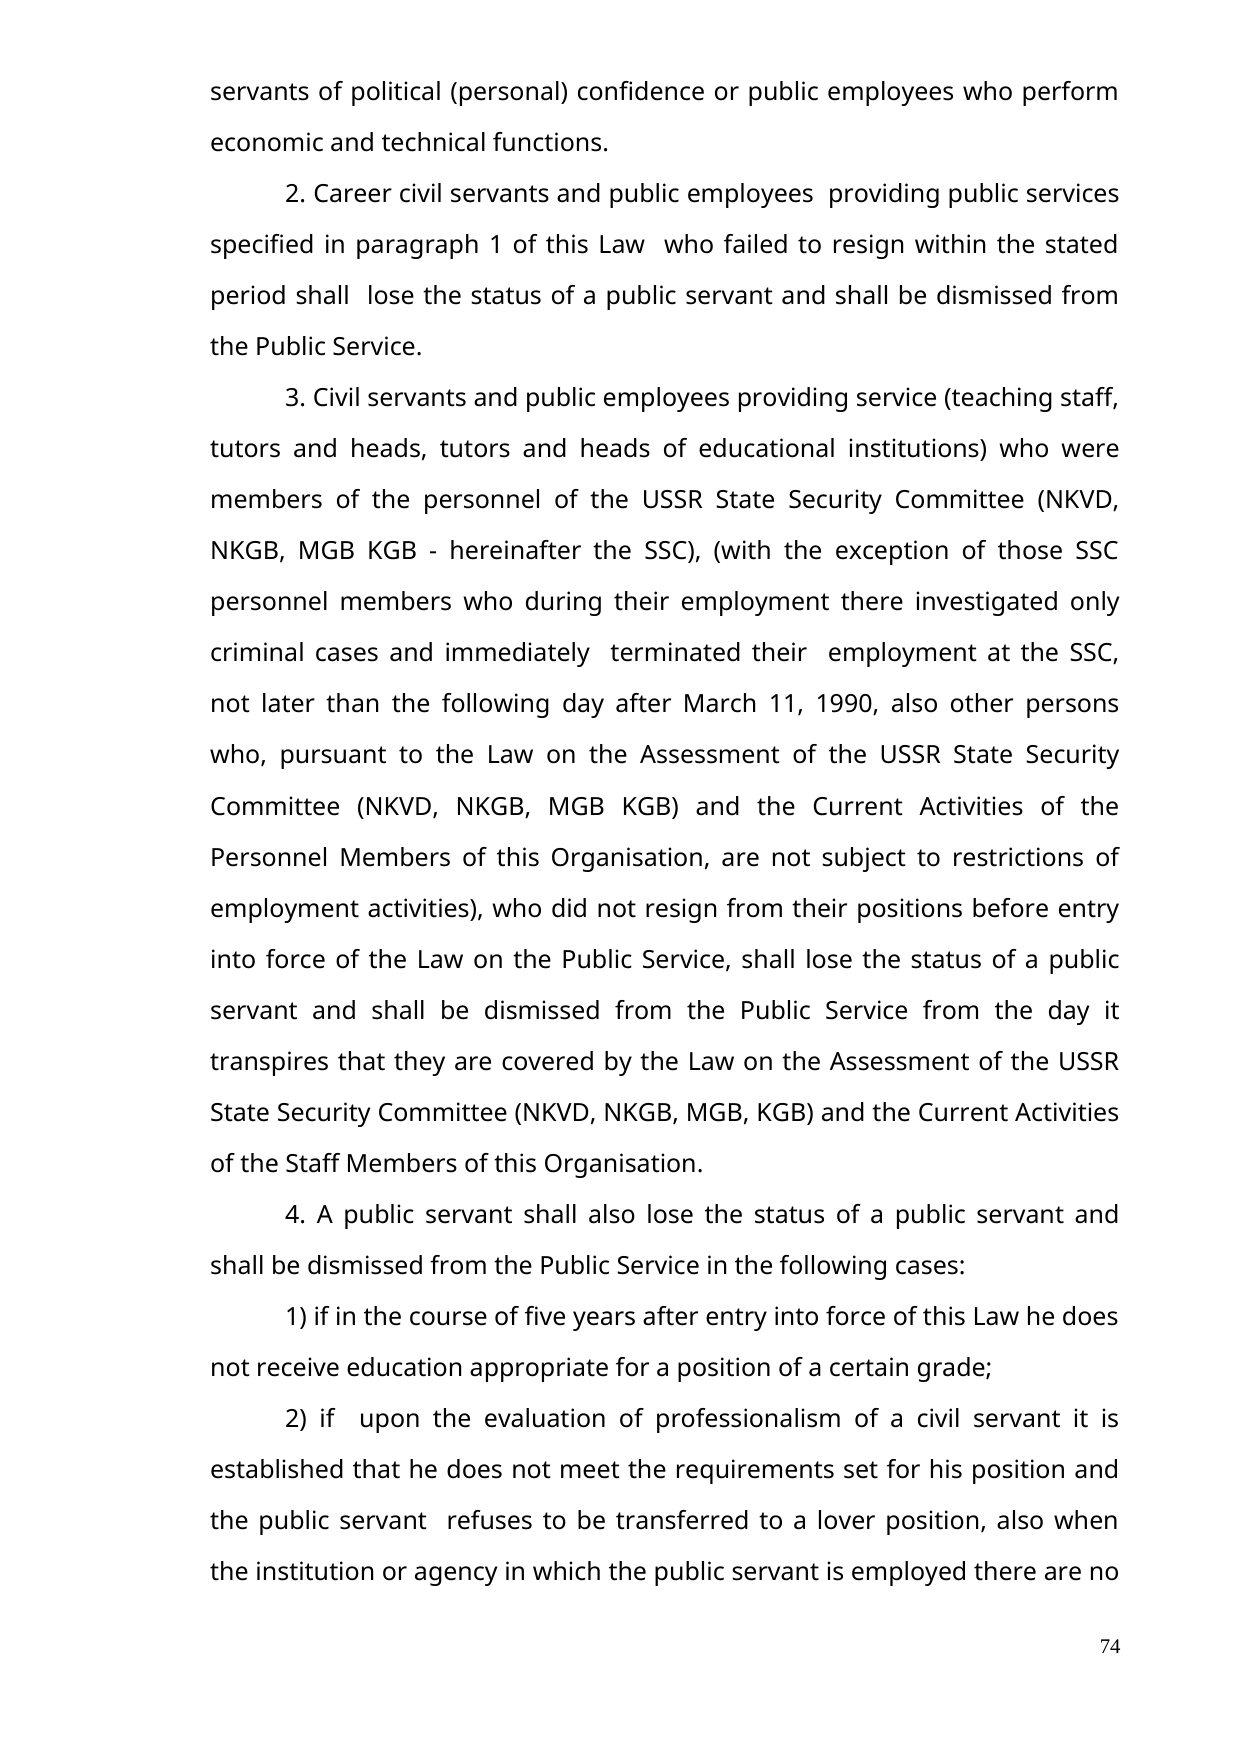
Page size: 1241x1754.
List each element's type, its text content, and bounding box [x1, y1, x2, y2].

text 2. Career civil servants and public employees providing public services specified in paragraph 1 of this Law who failed to resign within the stated period shall lose the status of a public servant and shall be dismissed from the Public Service. [210, 176, 1121, 363]
text servants of political (personal) confidence or public employees who perform economic and technical functions. [210, 73, 1121, 159]
text 4. A public servant shall also lose the status of a public servant and shall be dismissed from the Public Service in the following cases: [210, 1196, 1121, 1282]
text 1) if in the course of five years after entry into force of this Law he does not receive education appropriate for a position of a certain grade; [210, 1298, 1121, 1384]
text 3. Civil servants and public employees providing service (teaching staff, tutors and heads, tutors and heads of educational institutions) who were members of the personnel of the USSR State Security Committee (NKVD, NKGB, MGB KGB - hereinafter the SSC), (with the exception of those SSC personnel members who during their employment there investigated only criminal cases and immediately terminated their employment at the SSC, not later than the following day after March 11, 1990, also other persons who, pursuant to the Law on the Assessment of the USSR State Security Committee (NKVD, NKGB, MGB KGB) and the Current Activities of the Personnel Members of this Organisation, are not subject to restrictions of employment activities), who did not resign from their positions before entry into force of the Law on the Public Service, shall lose the status of a public servant and shall be dismissed from the Public Service from the day it transpires that they are covered by the Law on the Assessment of the USSR State Security Committee (NKVD, NKGB, MGB, KGB) and the Current Activities of the Staff Members of this Organisation. [210, 380, 1121, 1179]
text 2) if upon the evaluation of professionalism of a civil servant it is established that he does not meet the requirements set for his position and the public servant refuses to be transferred to a lover position, also when the institution or agency in which the public servant is employed there are no [210, 1401, 1121, 1588]
